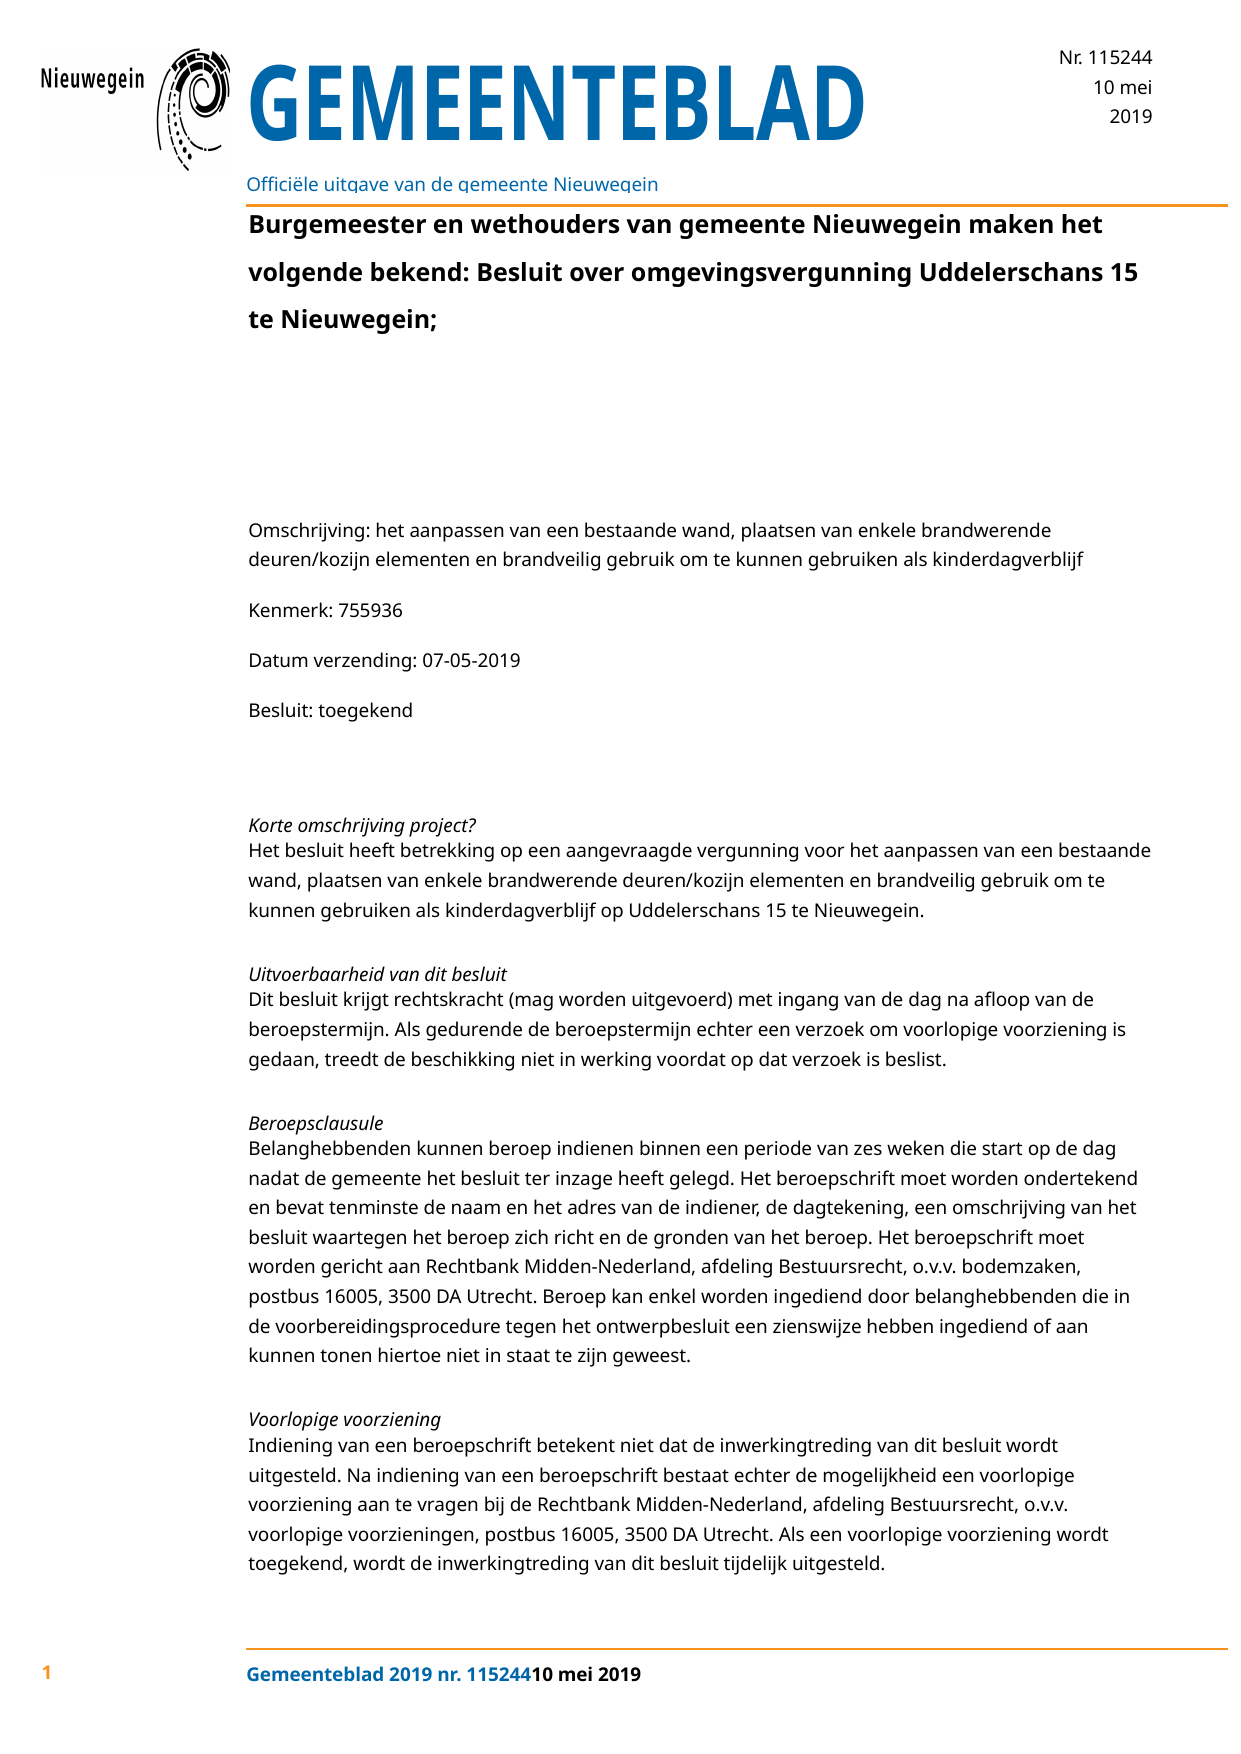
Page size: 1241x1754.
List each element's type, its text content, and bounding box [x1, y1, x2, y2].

text Datum verzending: 07-05-2019 [248, 647, 1152, 673]
text Omschrijving: het aanpassen van een bestaande wand, plaatsen van enkele brandwerende deuren/kozijn elementen en brandveilig gebruik om te kunnen gebruiken als kinderdagverblijf [248, 517, 1152, 572]
text Voorlopige voorziening [248, 1406, 1152, 1432]
text Beroepsclausule [248, 1110, 1152, 1135]
picture [41, 47, 231, 172]
text Belanghebbenden kunnen beroep indienen binnen een periode van zes weken die start op de dag nadat de gemeente het besluit ter inzage heeft gelegd. Het beroepschrift moet worden ondertekend en bevat tenminste de naam en het adres van de indiener, de dagtekening, een omschrijving van het besluit waartegen het beroep zich richt en de gronden van het beroep. Het beroepschrift moet worden gericht aan Rechtbank Midden-Nederland, afdeling Bestuursrecht, o.v.v. bodemzaken, postbus 16005, 3500 DA Utrecht. Beroep kan enkel worden ingediend door belanghebbenden die in de voorbereidingsprocedure tegen het ontwerpbesluit een zienswijze hebben ingediend of aan kunnen tonen hiertoe niet in staat te zijn geweest. [248, 1135, 1152, 1368]
text Burgemeester en wethouders van gemeente Nieuwegein maken het volgende bekend: Besluit over omgevingsvergunning Uddelerschans 15 te Nieuwegein; [248, 207, 1152, 336]
text Kenmerk: 755936 [248, 597, 1152, 622]
text Dit besluit krijgt rechtskracht (mag worden uitgevoerd) met ingang van de dag na afloop van de beroepstermijn. Als gedurende de beroepstermijn echter een verzoek om voorlopige voorziening is gedaan, treedt de beschikking niet in werking voordat op dat verzoek is beslist. [248, 987, 1152, 1071]
text Besluit: toegekend [248, 698, 1152, 723]
text Indiening van een beroepschrift betekent niet dat de inwerkingtreding van dit besluit wordt uitgesteld. Na indiening van een beroepschrift bestaat echter de mogelijkheid een voorlopige voorziening aan te vragen bij de Rechtbank Midden-Nederland, afdeling Bestuursrecht, o.v.v. voorlopige voorzieningen, postbus 16005, 3500 DA Utrecht. Als een voorlopige voorziening wordt toegekend, wordt de inwerkingtreding van dit besluit tijdelijk uitgesteld. [248, 1432, 1152, 1576]
text Korte omschrijving project? [248, 812, 1152, 838]
text Het besluit heeft betrekking op een aangevraagde vergunning voor het aanpassen van een bestaande wand, plaatsen van enkele brandwerende deuren/kozijn elementen en brandveilig gebruik om te kunnen gebruiken als kinderdagverblijf op Uddelerschans 15 te Nieuwegein. [248, 838, 1152, 923]
text Uitvoerbaarheid van dit besluit [248, 961, 1152, 987]
